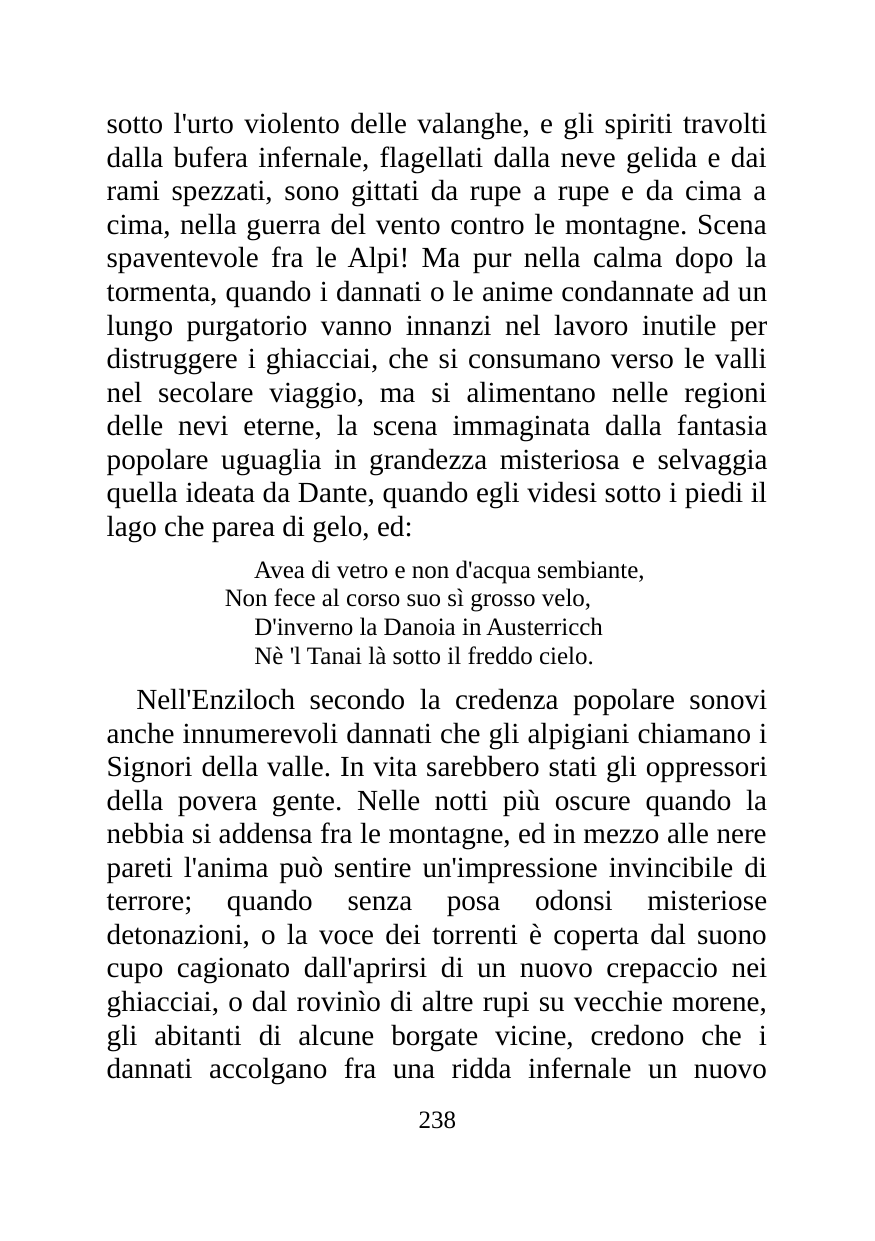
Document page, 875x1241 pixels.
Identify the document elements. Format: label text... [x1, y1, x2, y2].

text sotto l'urto violento delle valanghe, e gli spiriti travolti dalla bufera infernale, flagellati dalla neve gelida e dai rami spezzati, sono gittati da rupe a rupe e da cima a cima, nella guerra del vento contro le montagne. Scena spaventevole fra le Alpi! Ma pur nella calma dopo la tormenta, quando i dannati o le anime condannate ad un lungo purgatorio vanno innanzi nel lavoro inutile per distruggere i ghiacciai, che si consumano verso le valli nel secolare viaggio, ma si alimentano nelle regioni delle nevi eterne, la scena immaginata dalla fantasia popolare uguaglia in grandezza misteriosa e selvaggia quella ideata da Dante, quando egli videsi sotto i piedi il lago che parea di gelo, ed: [106, 106, 768, 542]
text Non fece al corso suo sì grosso velo, D'inverno la Danoia in Austerricch Nè 'l Tanai là sotto il freddo cielo. [224, 583, 768, 670]
text Avea di vetro e non d'acqua sembiante, [224, 555, 768, 583]
text Nell'Enziloch secondo la credenza popolare sonovi anche innumerevoli dannati che gli alpigiani chiamano i Signori della valle. In vita sarebbero stati gli oppressori della povera gente. Nelle notti più oscure quando la nebbia si addensa fra le montagne, ed in mezzo alle nere pareti l'anima può sentire un'impressione invincibile di terrore; quando senza posa odonsi misteriose detonazioni, o la voce dei torrenti è coperta dal suono cupo cagionato dall'aprirsi di un nuovo crepaccio nei ghiacciai, o dal rovinìo di altre rupi su vecchie morene, gli abitanti di alcune borgate vicine, credono che i dannati accolgano fra una ridda infernale un nuovo [106, 682, 768, 1085]
